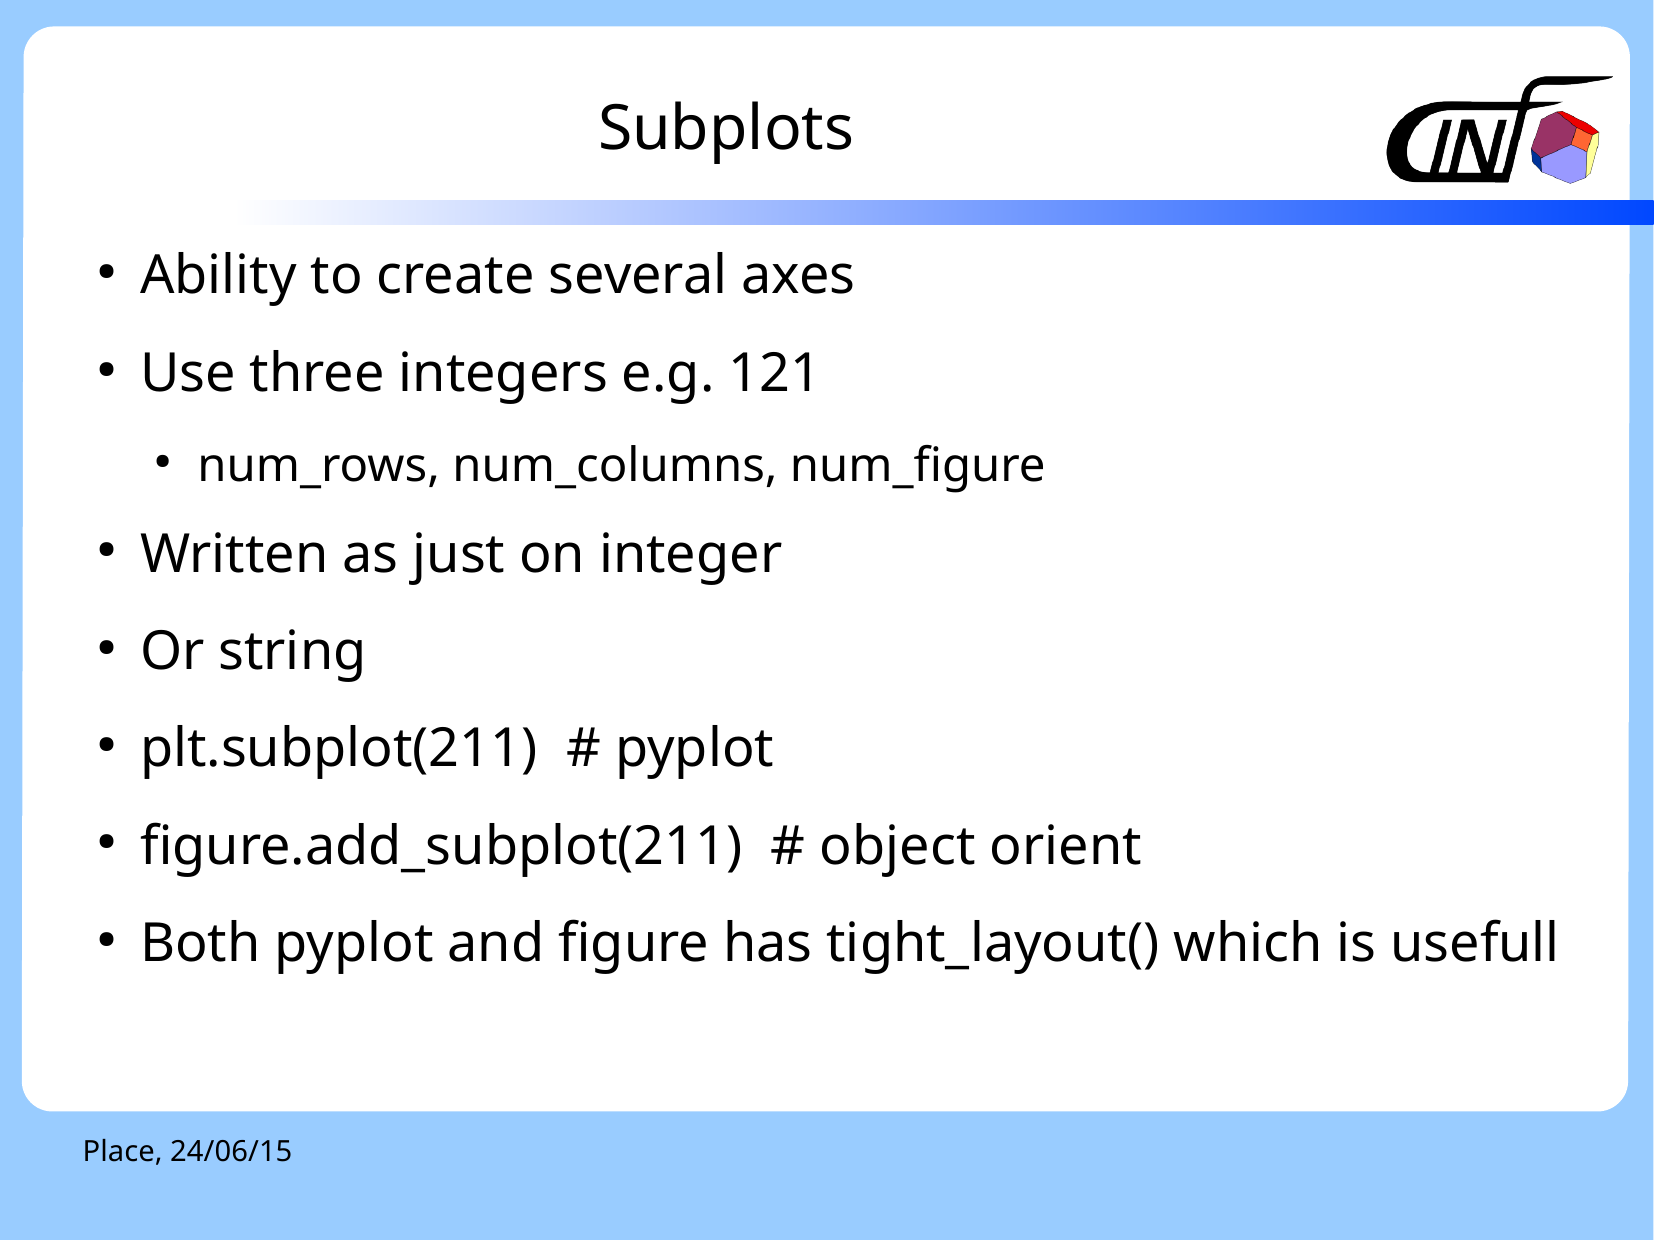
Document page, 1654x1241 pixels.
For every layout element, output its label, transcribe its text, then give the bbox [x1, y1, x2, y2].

picture [1386, 76, 1613, 184]
title Subplots [82, 49, 1371, 201]
list Ability to create several axes Use three integers e.g. 121 num_rows, num_columns, num_figure Written as just on integer Or string plt.subplot(211) # pyplot figure.add_subplot(211) # object orient Both pyplot and figure has tight_layout() which is usefull [82, 236, 1571, 1055]
